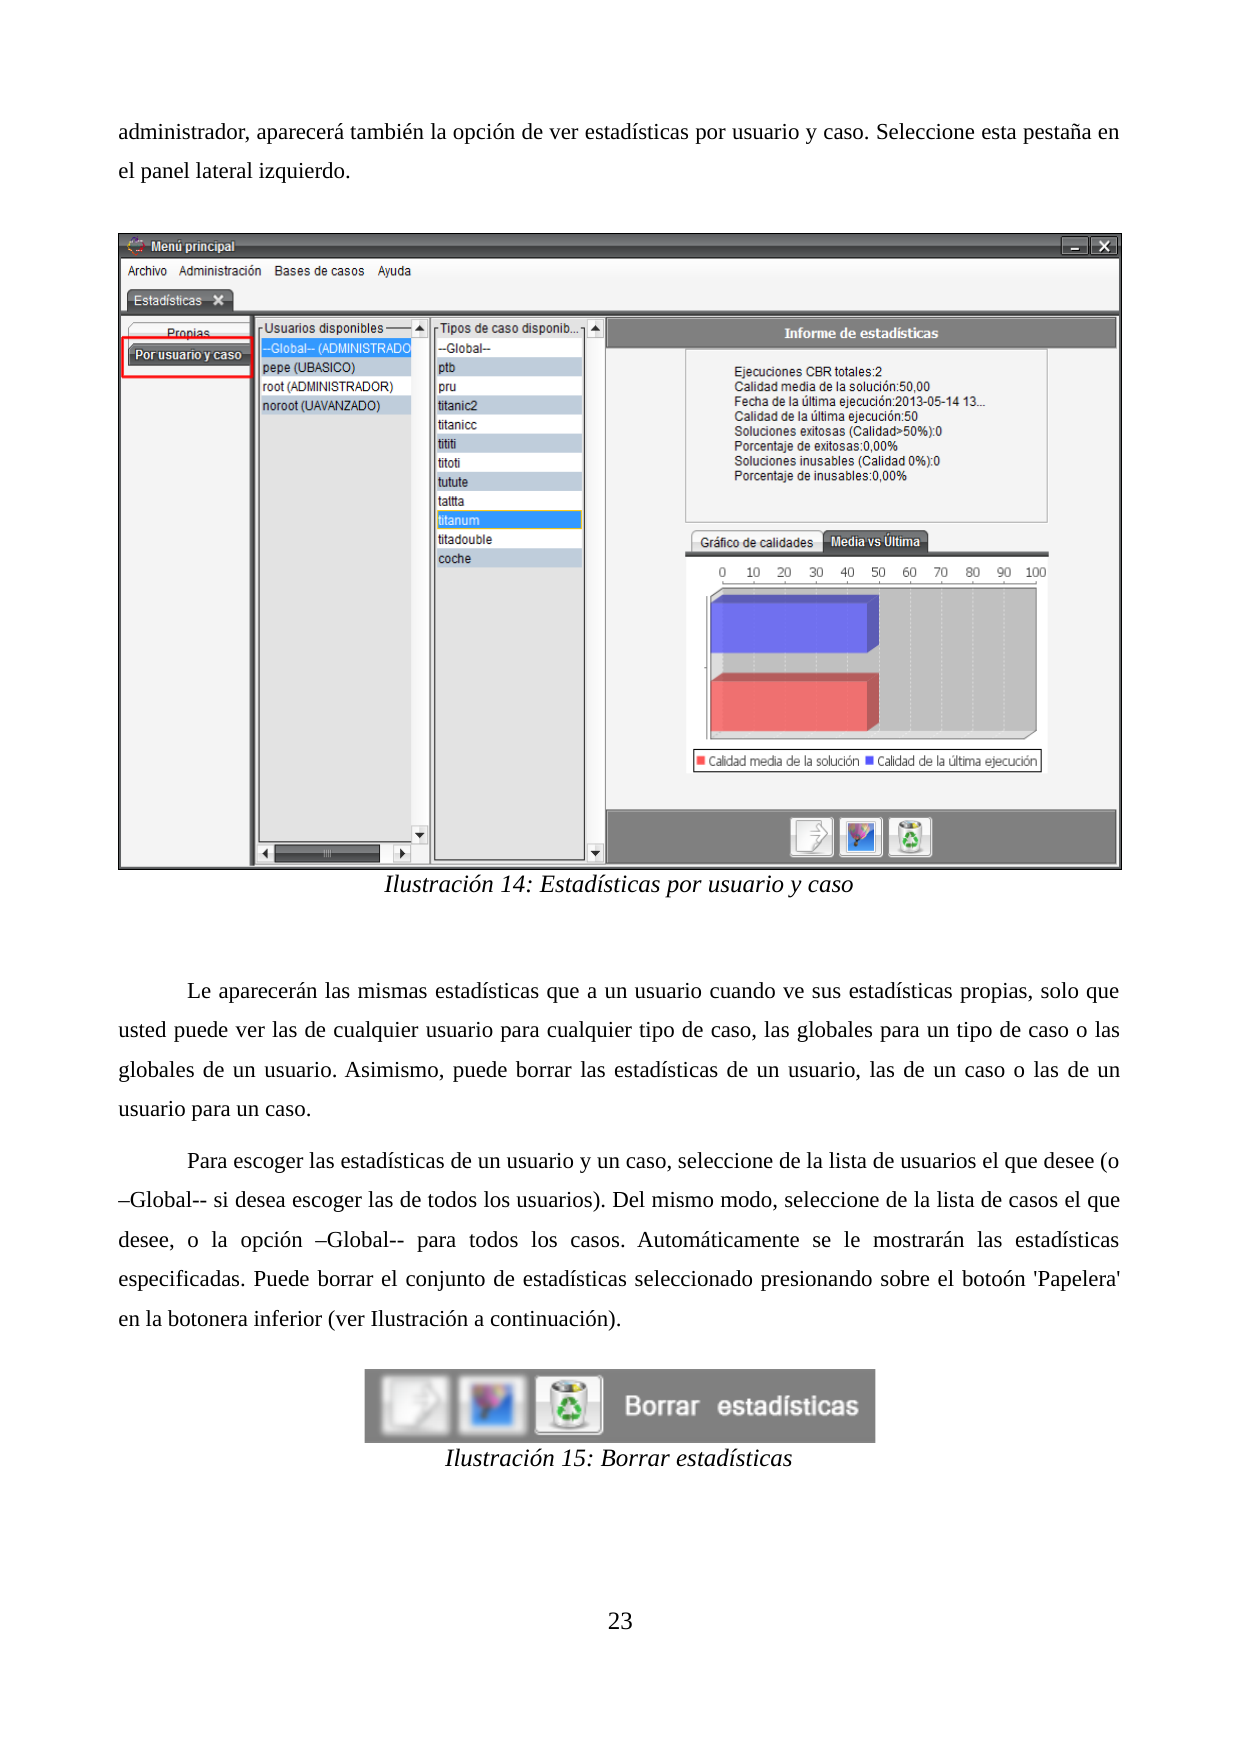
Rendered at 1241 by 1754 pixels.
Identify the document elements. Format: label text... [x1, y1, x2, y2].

text Ilustración 15: Borrar estadísticas [279, 1369, 961, 1472]
text Ilustración 14: Estadísticas por usuario y caso [118, 870, 1122, 898]
text Para escoger las estadísticas de un usuario y un caso, seleccione de la lista de usuarios el que desee (o –Global-- si desea escoger las de todos los usuarios). Del mismo modo, seleccione de la lista de casos el que desee, o la opción –Global-- para todos los casos. Automáticamente se le mostrarán las estadísticas especificadas. Puede borrar el conjunto de estadísticas seleccionado presionando sobre el botoón 'Papelera' en la botonera inferior (ver Ilustración a continuación). [118, 1147, 1122, 1331]
text [118, 222, 1122, 233]
text Le aparecerán las mismas estadísticas que a un usuario cuando ve sus estadísticas propias, solo que usted puede ver las de cualquier usuario para cualquier tipo de caso, las globales para un tipo de caso o las globales de un usuario. Asimismo, puede borrar las estadísticas de un usuario, las de un caso o las de un usuario para un caso. [118, 977, 1122, 1121]
text administrador, aparecerá también la opción de ver estadísticas por usuario y caso. Seleccione esta pestaña en el panel lateral izquierdo. [118, 118, 1122, 184]
